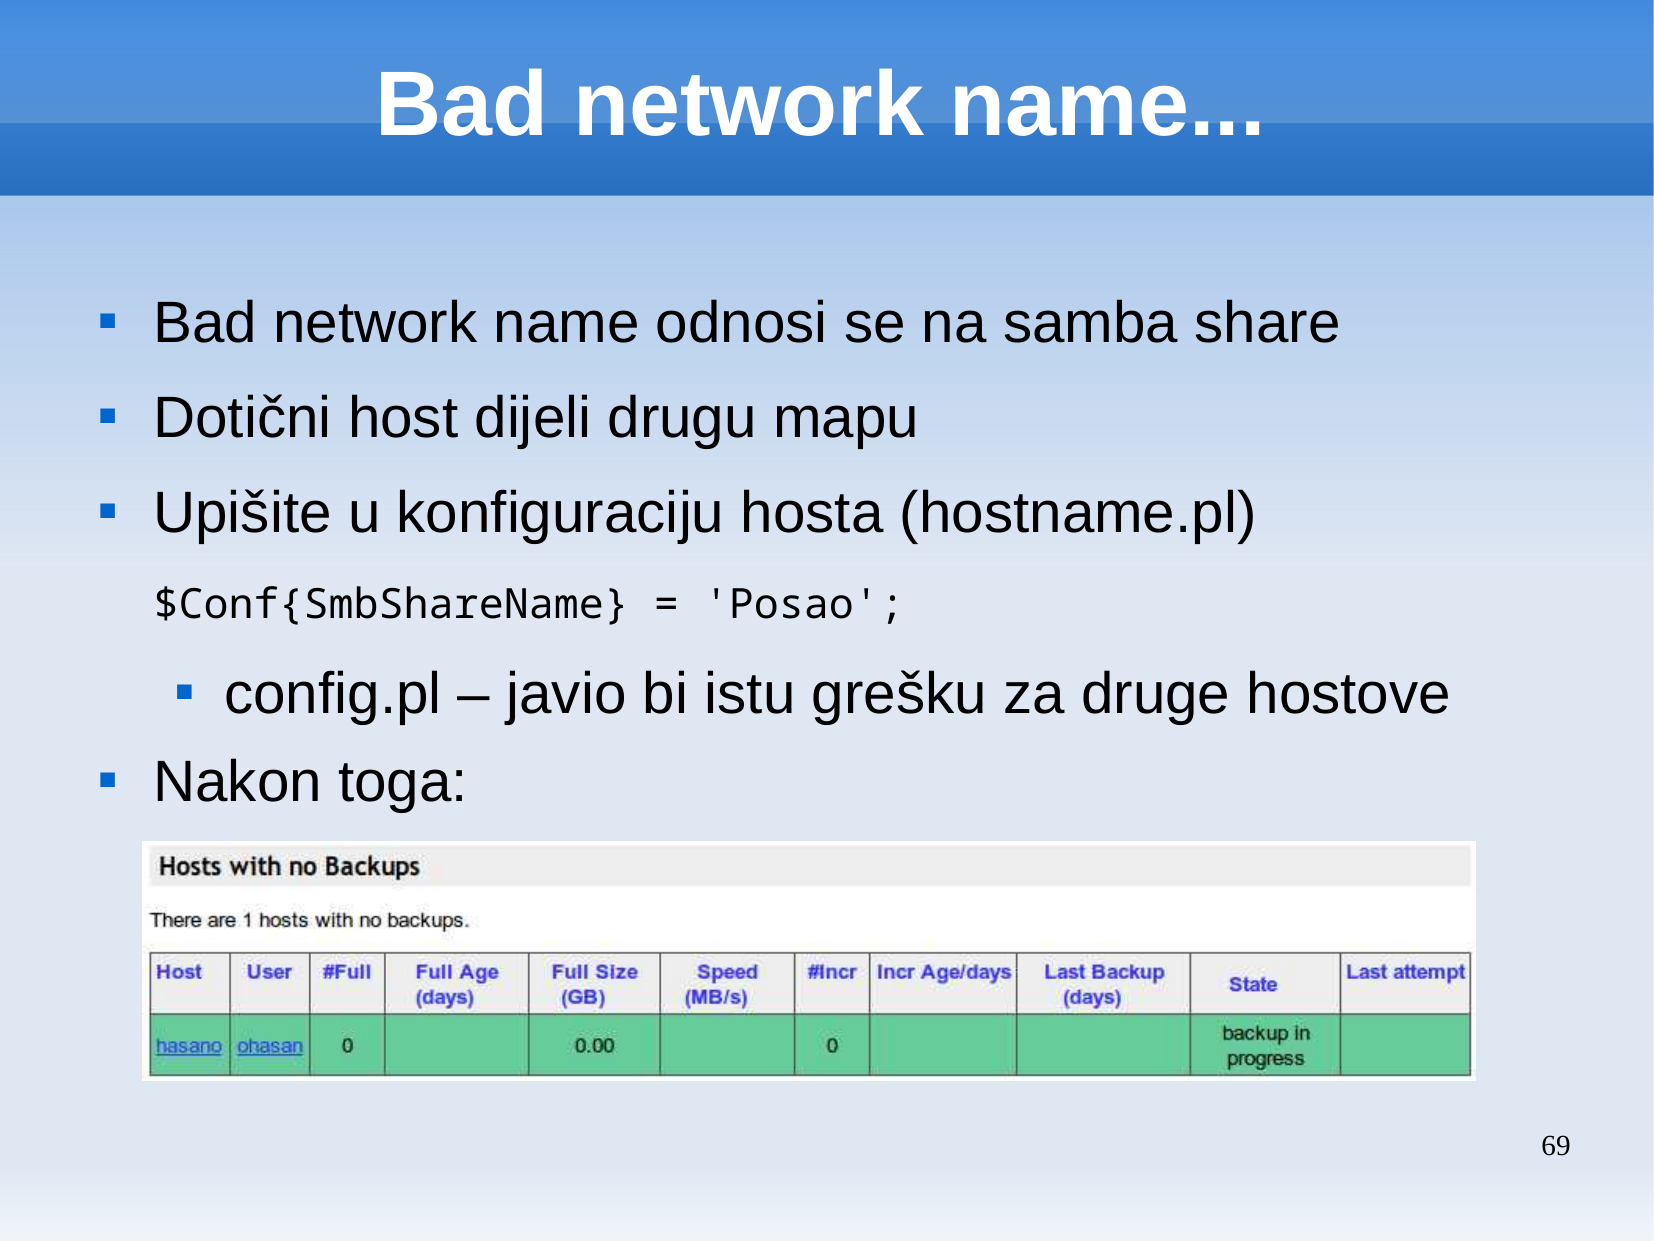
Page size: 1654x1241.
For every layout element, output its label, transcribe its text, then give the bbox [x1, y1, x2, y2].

title Bad network name... [76, 7, 1565, 200]
picture [0, 0, 1654, 1241]
list Bad network name odnosi se na samba share Dotični host dijeli drugu mapu Upišite u konfiguraciju hosta (hostname.pl) $Conf{SmbShareName} = 'Posao'; config.pl – javio bi istu grešku za druge hostove Nakon toga: [82, 290, 1571, 1094]
